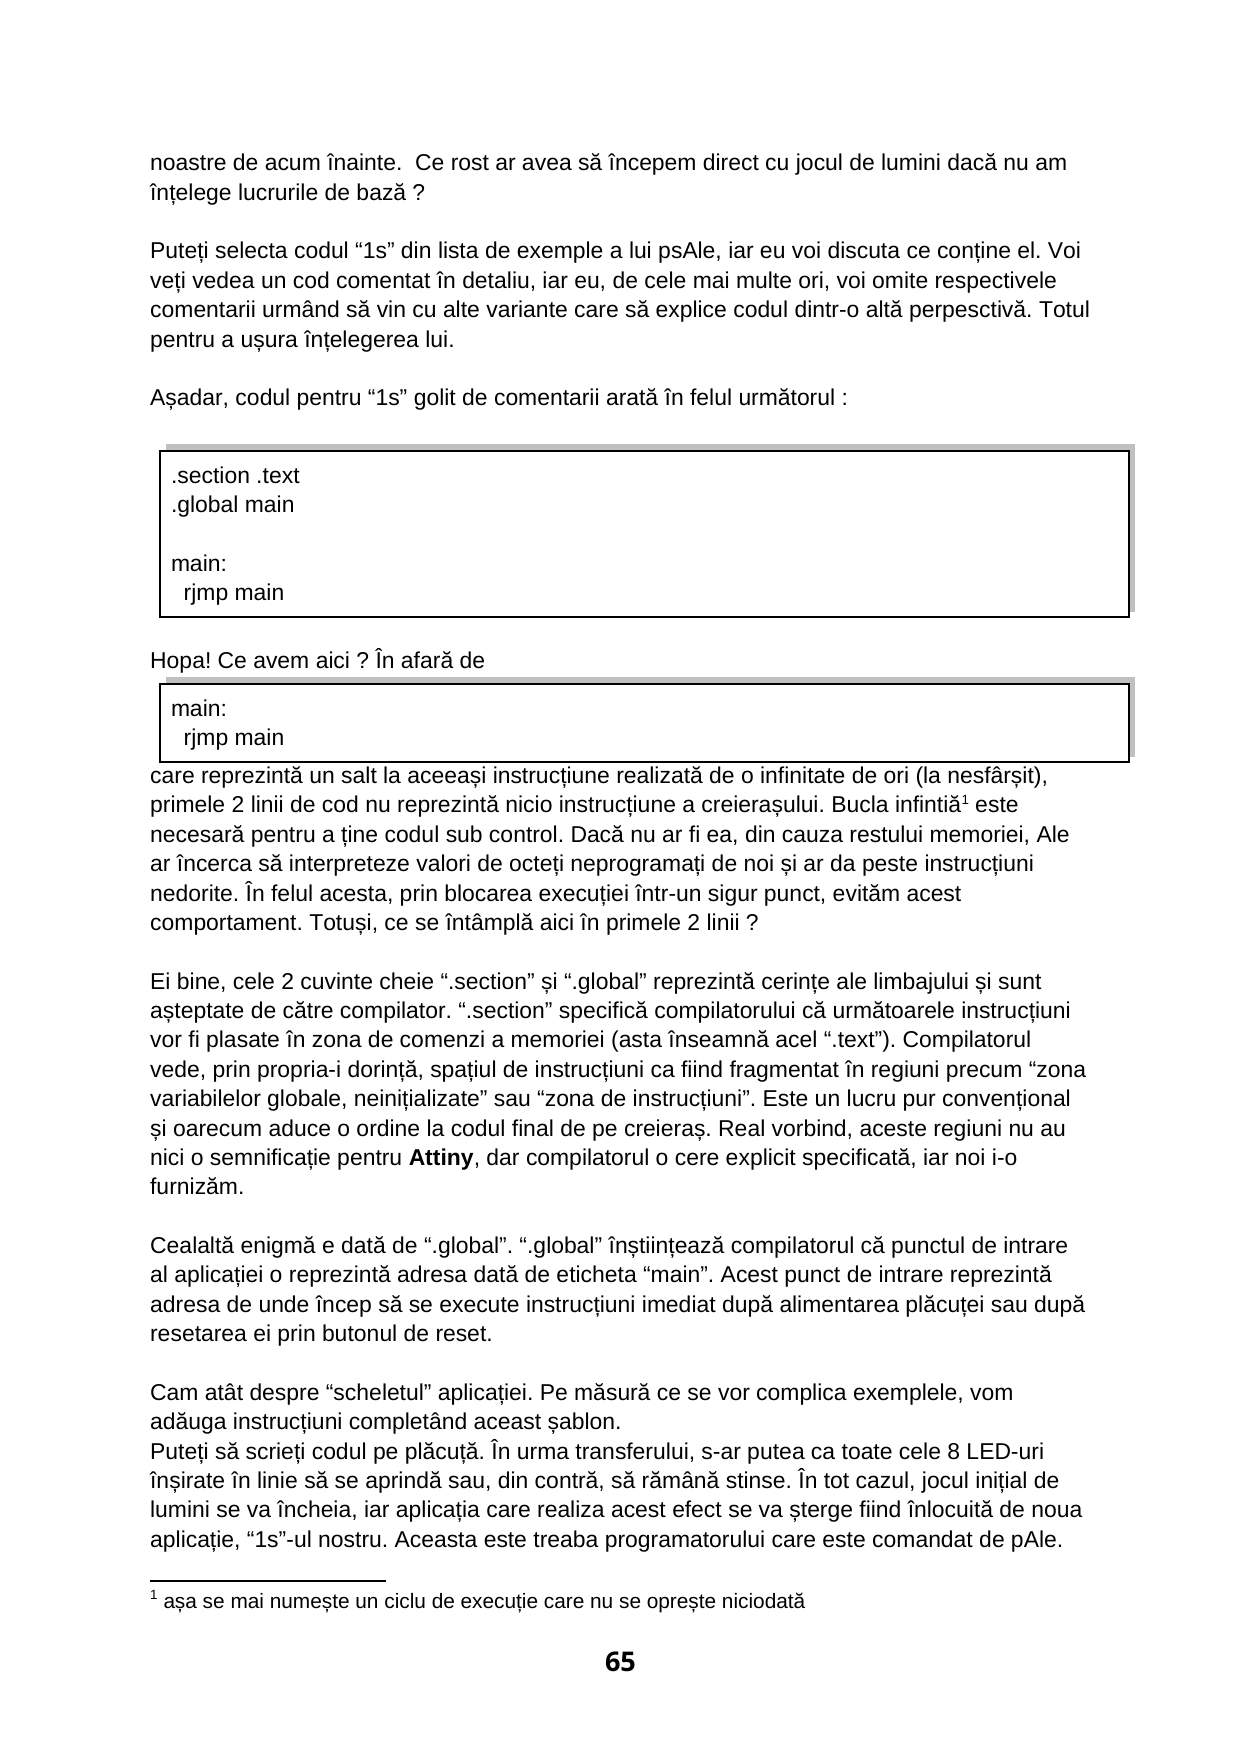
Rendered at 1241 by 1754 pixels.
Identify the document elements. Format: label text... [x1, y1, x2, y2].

text Ei bine, cele 2 cuvinte cheie “.section” și “.global” reprezintă cerințe ale limbajului și sunt așteptate de către compilator. “.section” specifică compilatorului că următoarele instrucțiuni vor fi plasate în zona de comenzi a memoriei (asta înseamnă acel “.text”). Compilatorul vede, prin propria-i dorință, spațiul de instrucțiuni ca fiind fragmentat în regiuni precum “zona variabilelor globale, neinițializate” sau “zona de instrucțiuni”. Este un lucru pur convențional și oarecum aduce o ordine la codul final de pe creieraș. Real vorbind, aceste regiuni nu au nici o semnificație pentru Attiny, dar compilatorul o cere explicit specificată, iar noi i-o furnizăm. [150, 968, 1091, 1199]
text Cam atât despre “scheletul” aplicației. Pe măsură ce se vor complica exemplele, vom adăuga instrucțiuni completând aceast șablon. [150, 1379, 1091, 1434]
text așa se mai numește un ciclu de execuție care nu se oprește niciodată [150, 1587, 1091, 1613]
text care reprezintă un salt la aceeași instrucțiune realizată de o infinitate de ori (la nesfârșit), primele 2 linii de cod nu reprezintă nicio instrucțiune a creierașului. Bucla infintiă este necesară pentru a ține codul sub control. Dacă nu ar fi ea, din cauza restului memoriei, Ale ar încerca să interpreteze valori de octeți neprogramați de noi și ar da peste instrucțiuni nedorite. În felul acesta, prin blocarea execuției într-un sigur punct, evităm acest comportament. Totuși, ce se întâmplă aici în primele 2 linii ? [150, 763, 1091, 935]
text Cealaltă enigmă e dată de “.global”. “.global” înștiințează compilatorul că punctul de intrare al aplicației o reprezintă adresa dată de eticheta “main”. Acest punct de intrare reprezintă adresa de unde încep să se execute instrucțiuni imediat după alimentarea plăcuței sau după resetarea ei prin butonul de reset. [150, 1233, 1091, 1346]
text noastre de acum înainte. Ce rost ar avea să începem direct cu jocul de lumini dacă nu am înțelege lucrurile de bază ? [150, 150, 1091, 205]
text Așadar, codul pentru “1s” golit de comentarii arată în felul următorul : [150, 385, 1091, 411]
text Puteți selecta codul “1s” din lista de exemple a lui psAle, iar eu voi discuta ce conține el. Voi veți vedea un cod comentat în detaliu, iar eu, de cele mai multe ori, voi omite respectivele comentarii urmând să vin cu alte variante care să explice codul dintr-o altă perpesctivă. Totul pentru a ușura înțelegerea lui. [150, 238, 1091, 352]
table_header .section .text .global main main: rjmp main [161, 452, 1128, 616]
table_header main: rjmp main [161, 685, 1128, 761]
text Puteți să scrieți codul pe plăcuță. În urma transferului, s-ar putea ca toate cele 8 LED-uri înșirate în linie să se aprindă sau, din contră, să rămână stinse. În tot cazul, jocul inițial de lumini se va încheia, iar aplicația care realiza acest efect se va șterge fiind înlocuită de noua aplicație, “1s”-ul nostru. Aceasta este treaba programatorului care este comandat de pAle. [150, 1438, 1091, 1552]
text Hopa! Ce avem aici ? În afară de [150, 647, 1091, 673]
